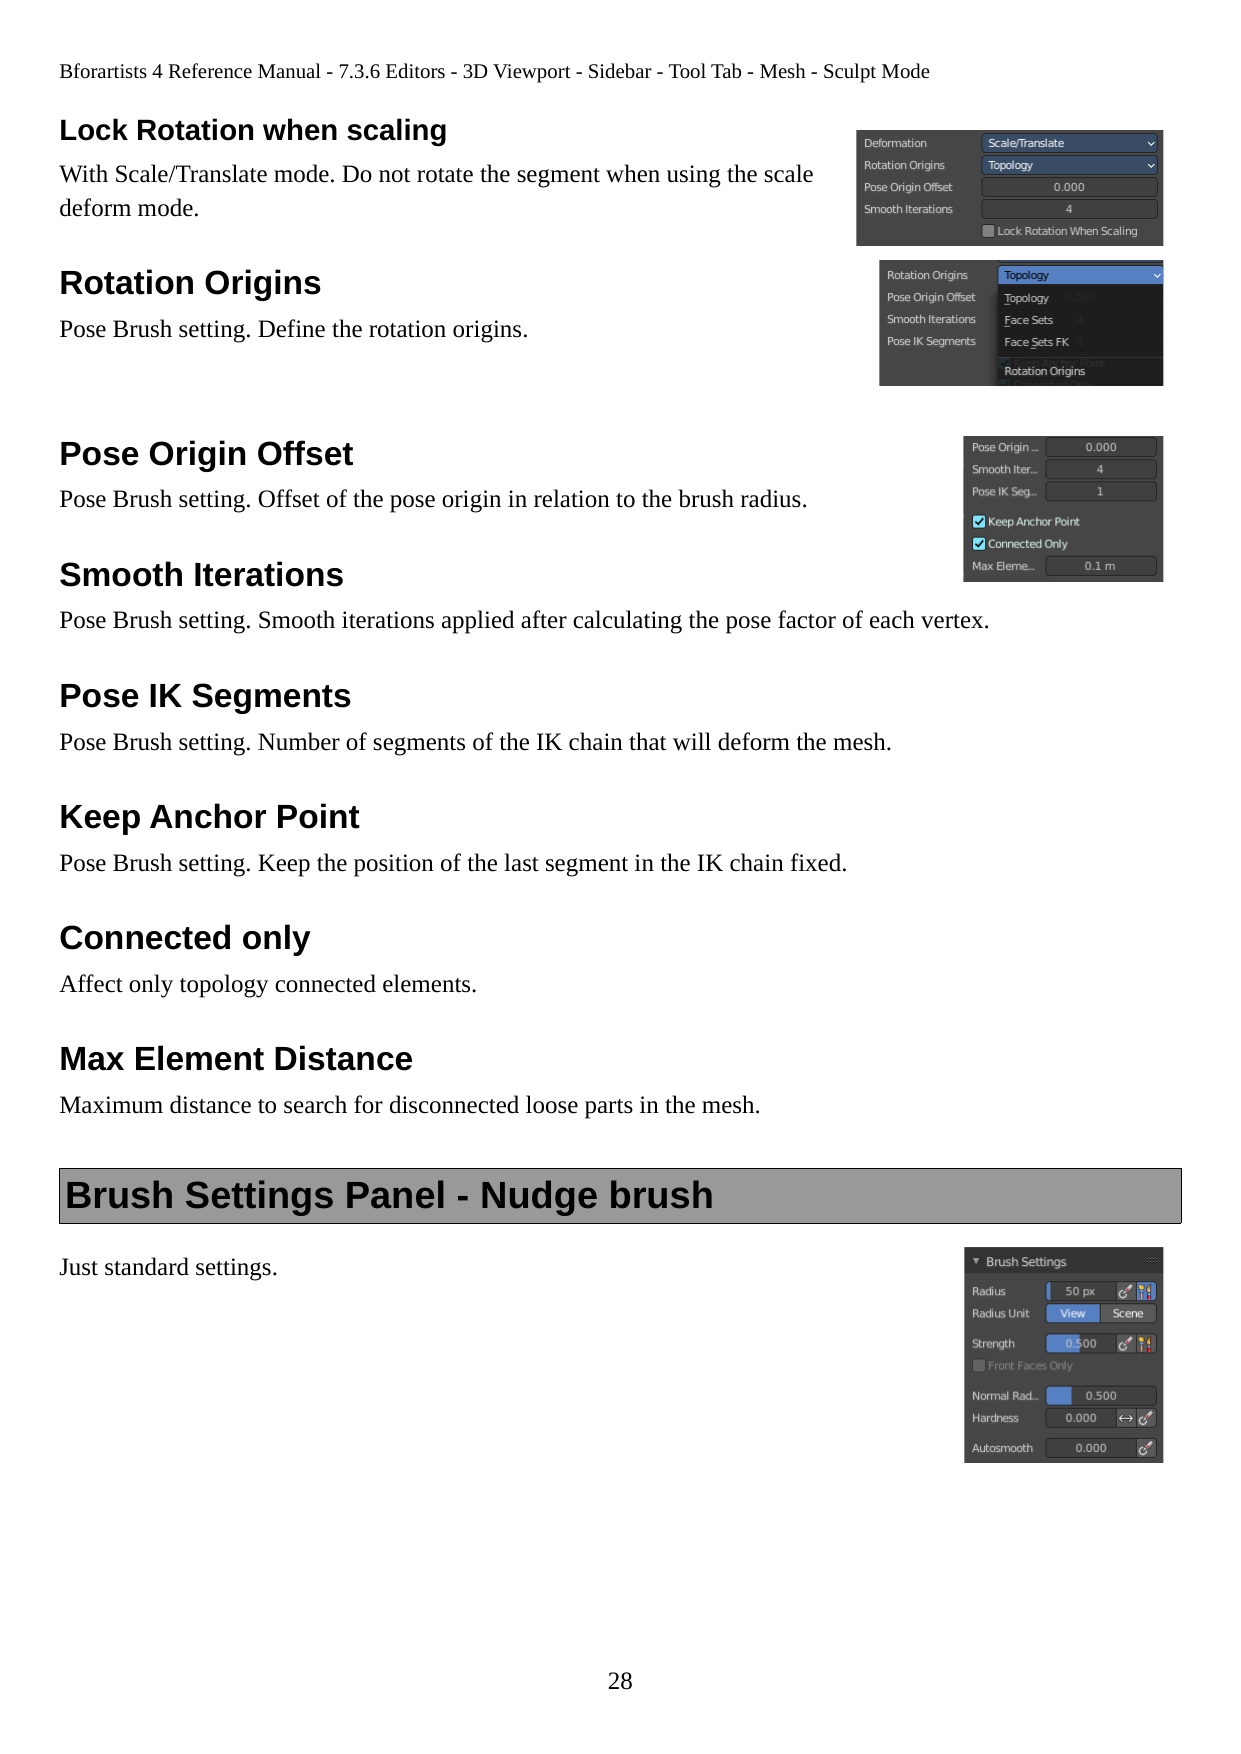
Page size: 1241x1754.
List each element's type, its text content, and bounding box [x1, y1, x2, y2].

text With Scale/Translate mode. Do not rotate the segment when using the scale deform mode. [59, 159, 856, 222]
text Pose Brush setting. Offset of the pose origin in relation to the brush radius. [59, 484, 963, 513]
text Just standard settings. [59, 1252, 964, 1280]
text Maximum distance to search for disconnected loose parts in the mesh. [59, 1090, 1181, 1118]
picture [963, 436, 1164, 582]
subtitle Smooth Iterations [59, 554, 1181, 593]
subtitle Max Element Distance [59, 1038, 1181, 1077]
text Pose Brush setting. Smooth iterations applied after calculating the pose factor of each vertex. [59, 606, 1181, 634]
text Affect only topology connected elements. [59, 969, 1181, 997]
subtitle Connected only [59, 917, 1181, 956]
text [1164, 1252, 1181, 1280]
subtitle [1164, 263, 1181, 302]
table_header Brush Settings Panel - Nudge brush [60, 1169, 1181, 1223]
subtitle Keep Anchor Point [59, 796, 1181, 835]
subtitle Lock Rotation when scaling [59, 113, 1181, 146]
text Pose Brush setting. Number of segments of the IK chain that will deform the mesh. [59, 727, 1181, 755]
picture [856, 130, 1164, 246]
text Pose Brush setting. Keep the position of the last segment in the IK chain fixed. [59, 848, 1181, 876]
subtitle Pose IK Segments [59, 675, 1181, 714]
subtitle Pose Origin Offset [59, 433, 1181, 472]
text Pose Brush setting. Define the rotation origins. [59, 314, 879, 343]
subtitle Rotation Origins [59, 263, 879, 302]
picture [879, 260, 1164, 386]
picture [964, 1247, 1164, 1463]
